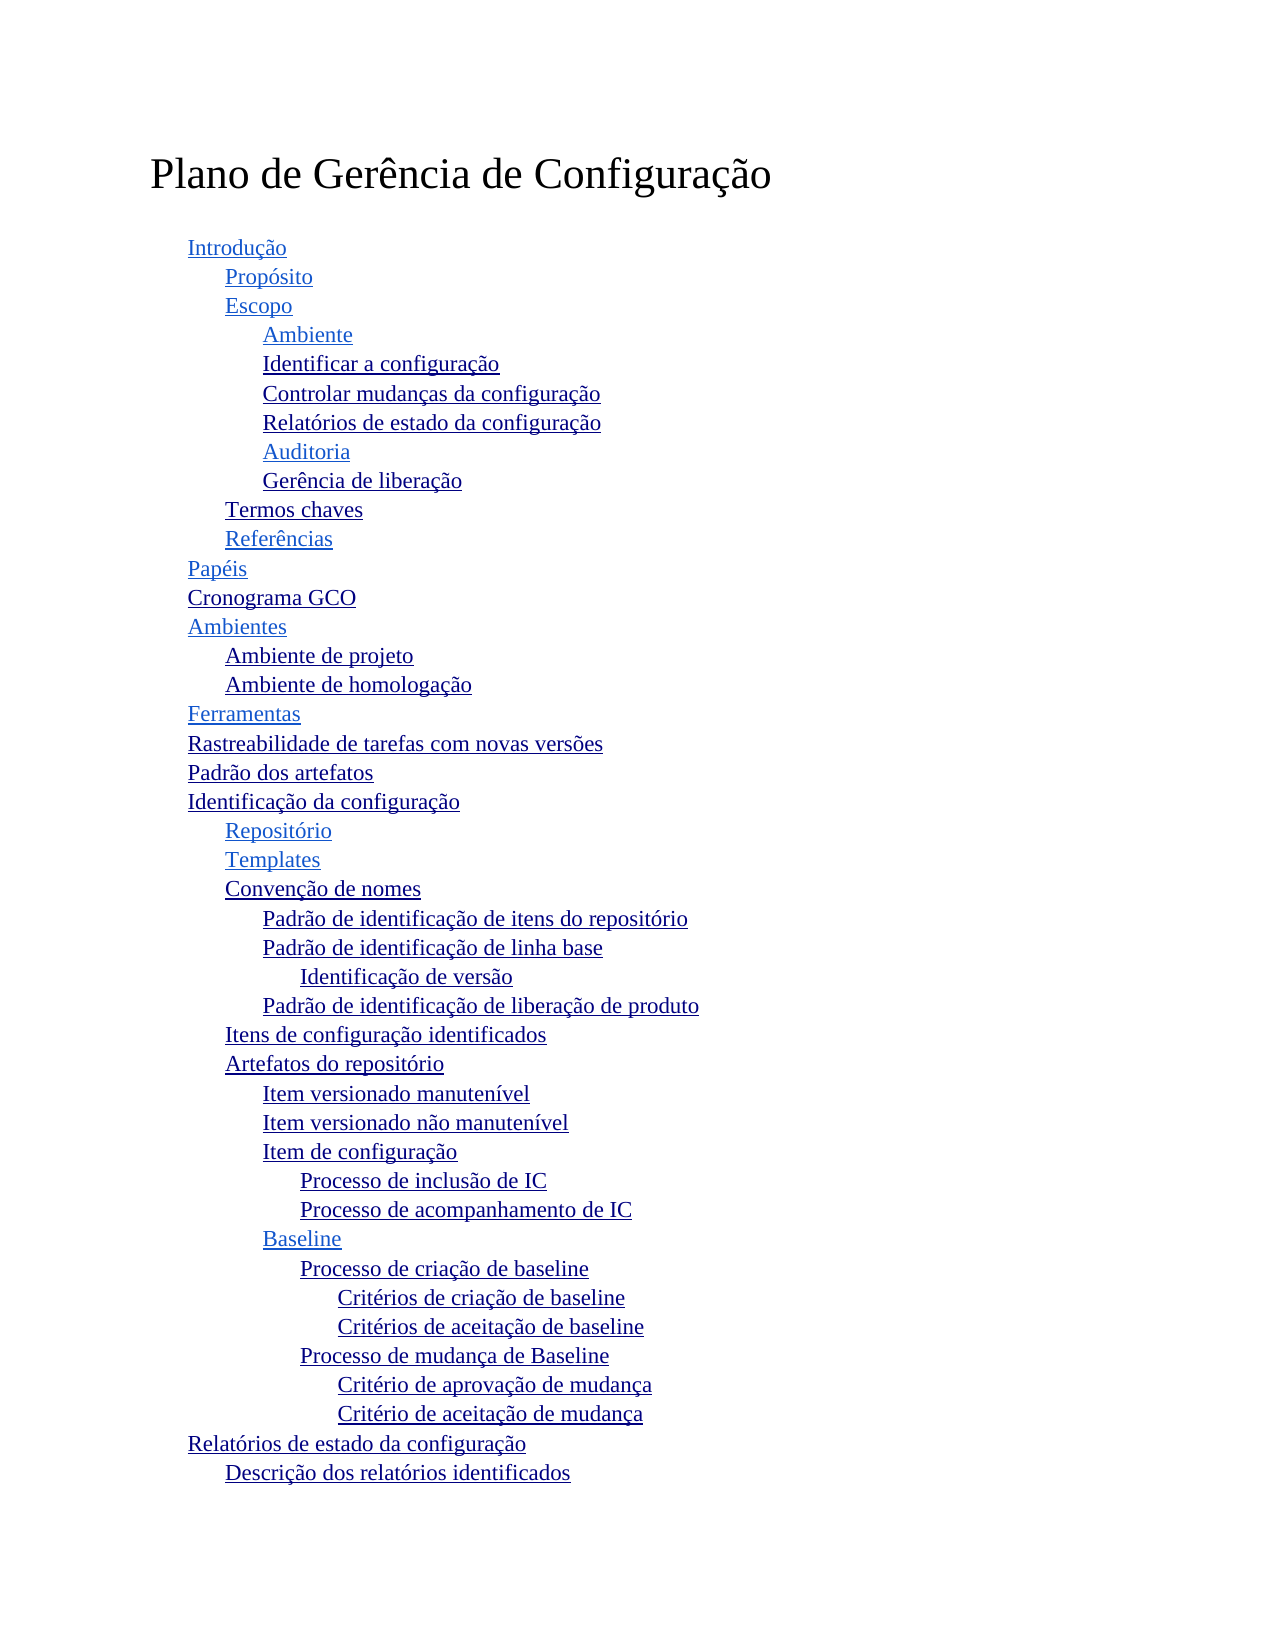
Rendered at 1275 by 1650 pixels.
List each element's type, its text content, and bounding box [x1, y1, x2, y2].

text Controlar mudanças da configuração [262, 381, 1125, 406]
text Processo de criação de baseline [300, 1256, 1125, 1281]
text Escopo [225, 293, 1125, 318]
text Relatórios de estado da configuração [262, 410, 1125, 435]
text Relatórios de estado da configuração [187, 1431, 1125, 1456]
text Convenção de nomes [225, 876, 1125, 902]
text Processo de acompanhamento de IC [300, 1197, 1125, 1223]
text Propósito [225, 264, 1125, 289]
text Padrão de identificação de itens do repositório [262, 906, 1125, 931]
text Papéis [187, 556, 1125, 581]
text Baseline [262, 1226, 1125, 1252]
text Critério de aprovação de mudança [337, 1372, 1125, 1398]
text Ambiente de homologação [225, 672, 1125, 698]
text Padrão de identificação de liberação de produto [262, 993, 1125, 1018]
text Identificação da configuração [187, 789, 1125, 814]
text Item versionado não manutenível [262, 1110, 1125, 1135]
text Repositório [225, 818, 1125, 843]
text Referências [225, 526, 1125, 552]
text Gerência de liberação [262, 468, 1125, 493]
text Artefatos do repositório [225, 1051, 1125, 1077]
text Critérios de aceitação de baseline [337, 1314, 1125, 1339]
text Processo de inclusão de IC [300, 1168, 1125, 1193]
text Ferramentas [187, 701, 1125, 727]
text Critério de aceitação de mudança [337, 1401, 1125, 1427]
text Identificar a configuração [262, 351, 1125, 377]
text Termos chaves [225, 497, 1125, 523]
text Ambientes [187, 614, 1125, 639]
text Item versionado manutenível [262, 1081, 1125, 1106]
text Item de configuração [262, 1139, 1125, 1164]
text Auditoria [262, 439, 1125, 464]
text Introdução [187, 235, 1125, 260]
text Descrição dos relatórios identificados [225, 1460, 1125, 1485]
text Itens de configuração identificados [225, 1022, 1125, 1048]
text Ambiente de projeto [225, 643, 1125, 668]
text Padrão de identificação de linha base [262, 935, 1125, 960]
text Ambiente [262, 322, 1125, 348]
text Cronograma GCO [187, 585, 1125, 610]
text Padrão dos artefatos [187, 760, 1125, 785]
title Plano de Gerência de Configuração [150, 150, 1125, 198]
text Processo de mudança de Baseline [300, 1343, 1125, 1368]
text Critérios de criação de baseline [337, 1285, 1125, 1310]
text Rastreabilidade de tarefas com novas versões [187, 731, 1125, 756]
text Identificação de versão [300, 964, 1125, 989]
text Templates [225, 847, 1125, 873]
